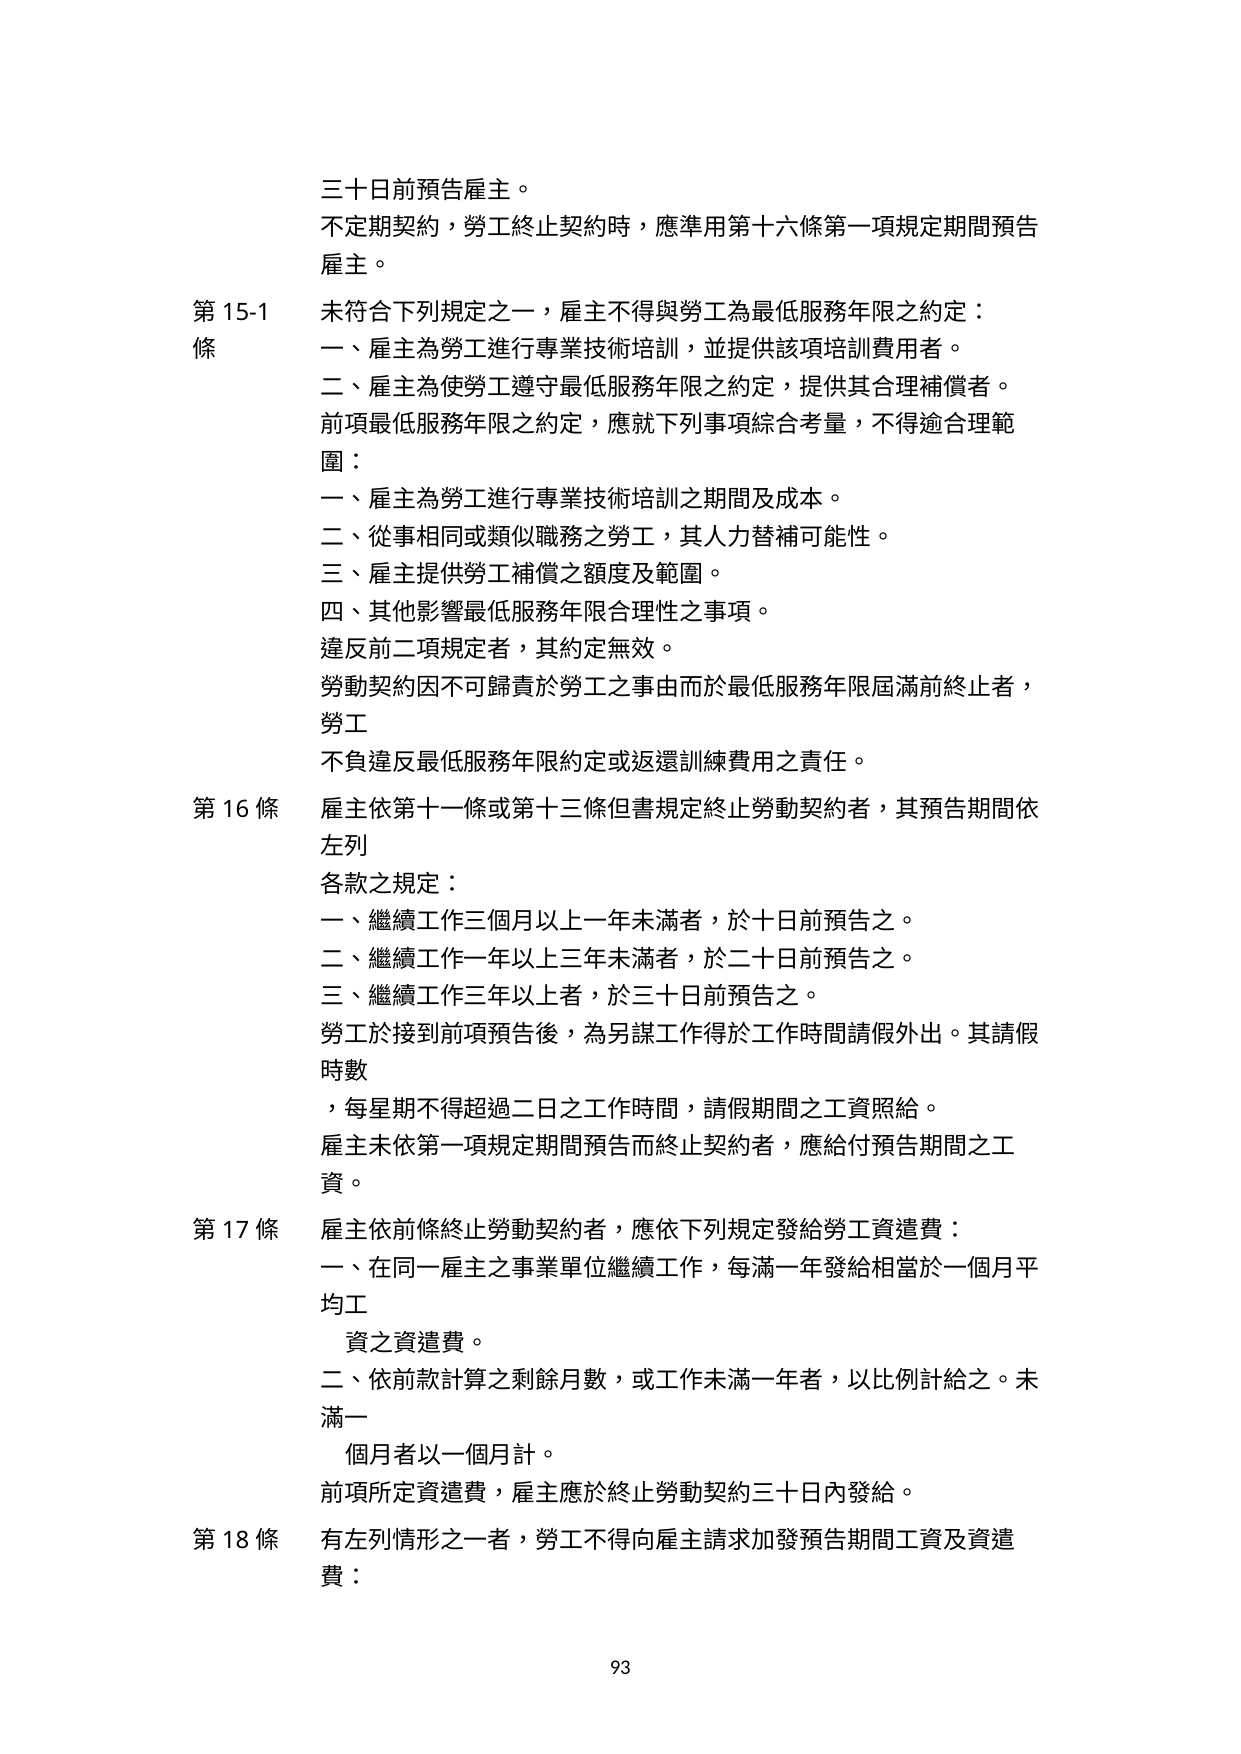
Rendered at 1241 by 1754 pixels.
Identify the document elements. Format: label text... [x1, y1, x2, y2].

table_cell 第 18 條 [188, 1515, 302, 1599]
table_cell [302, 1205, 315, 1514]
table_cell [302, 1515, 315, 1599]
table_cell 第 17 條 [188, 1205, 302, 1514]
table_cell [302, 165, 315, 286]
table_cell 雇主依第十一條或第十三條但書規定終止勞動契約者，其預告期間依左列 各款之規定： 一、繼續工作三個月以上一年未滿者，於十日前預告之。 二、繼續工作一年以上三年未滿者，於二十日前預告之。 三、繼續工作三年以上者，於三十日前預告之。 勞工於接到前項預告後，為另謀工作得於工作時間請假外出。其請假時數 ，每星期不得超過二日之工作時間，請假期間之工資照給。 雇主未依第一項規定期間預告而終止契約者，應給付預告期間之工資。 [315, 783, 1053, 1205]
table_cell 三十日前預告雇主。 不定期契約，勞工終止契約時，應準用第十六條第一項規定期間預告雇主。 [315, 165, 1053, 286]
table_cell 第 15-1 條 [188, 286, 302, 783]
table_cell [188, 165, 302, 286]
table_cell 第 16 條 [188, 783, 302, 1205]
table_cell 有左列情形之一者，勞工不得向雇主請求加發預告期間工資及資遣費： [315, 1515, 1053, 1599]
table_cell [302, 783, 315, 1205]
table_cell 雇主依前條終止勞動契約者，應依下列規定發給勞工資遣費： 一、在同一雇主之事業單位繼續工作，每滿一年發給相當於一個月平均工 資之資遣費。 二、依前款計算之剩餘月數，或工作未滿一年者，以比例計給之。未滿一 個月者以一個月計。 前項所定資遣費，雇主應於終止勞動契約三十日內發給。 [315, 1205, 1053, 1514]
table_cell 未符合下列規定之一，雇主不得與勞工為最低服務年限之約定： 一、雇主為勞工進行專業技術培訓，並提供該項培訓費用者。 二、雇主為使勞工遵守最低服務年限之約定，提供其合理補償者。 前項最低服務年限之約定，應就下列事項綜合考量，不得逾合理範圍： 一、雇主為勞工進行專業技術培訓之期間及成本。 二、從事相同或類似職務之勞工，其人力替補可能性。 三、雇主提供勞工補償之額度及範圍。 四、其他影響最低服務年限合理性之事項。 違反前二項規定者，其約定無效。 勞動契約因不可歸責於勞工之事由而於最低服務年限屆滿前終止者，勞工 不負違反最低服務年限約定或返還訓練費用之責任。 [315, 286, 1053, 783]
table_cell [302, 286, 315, 783]
